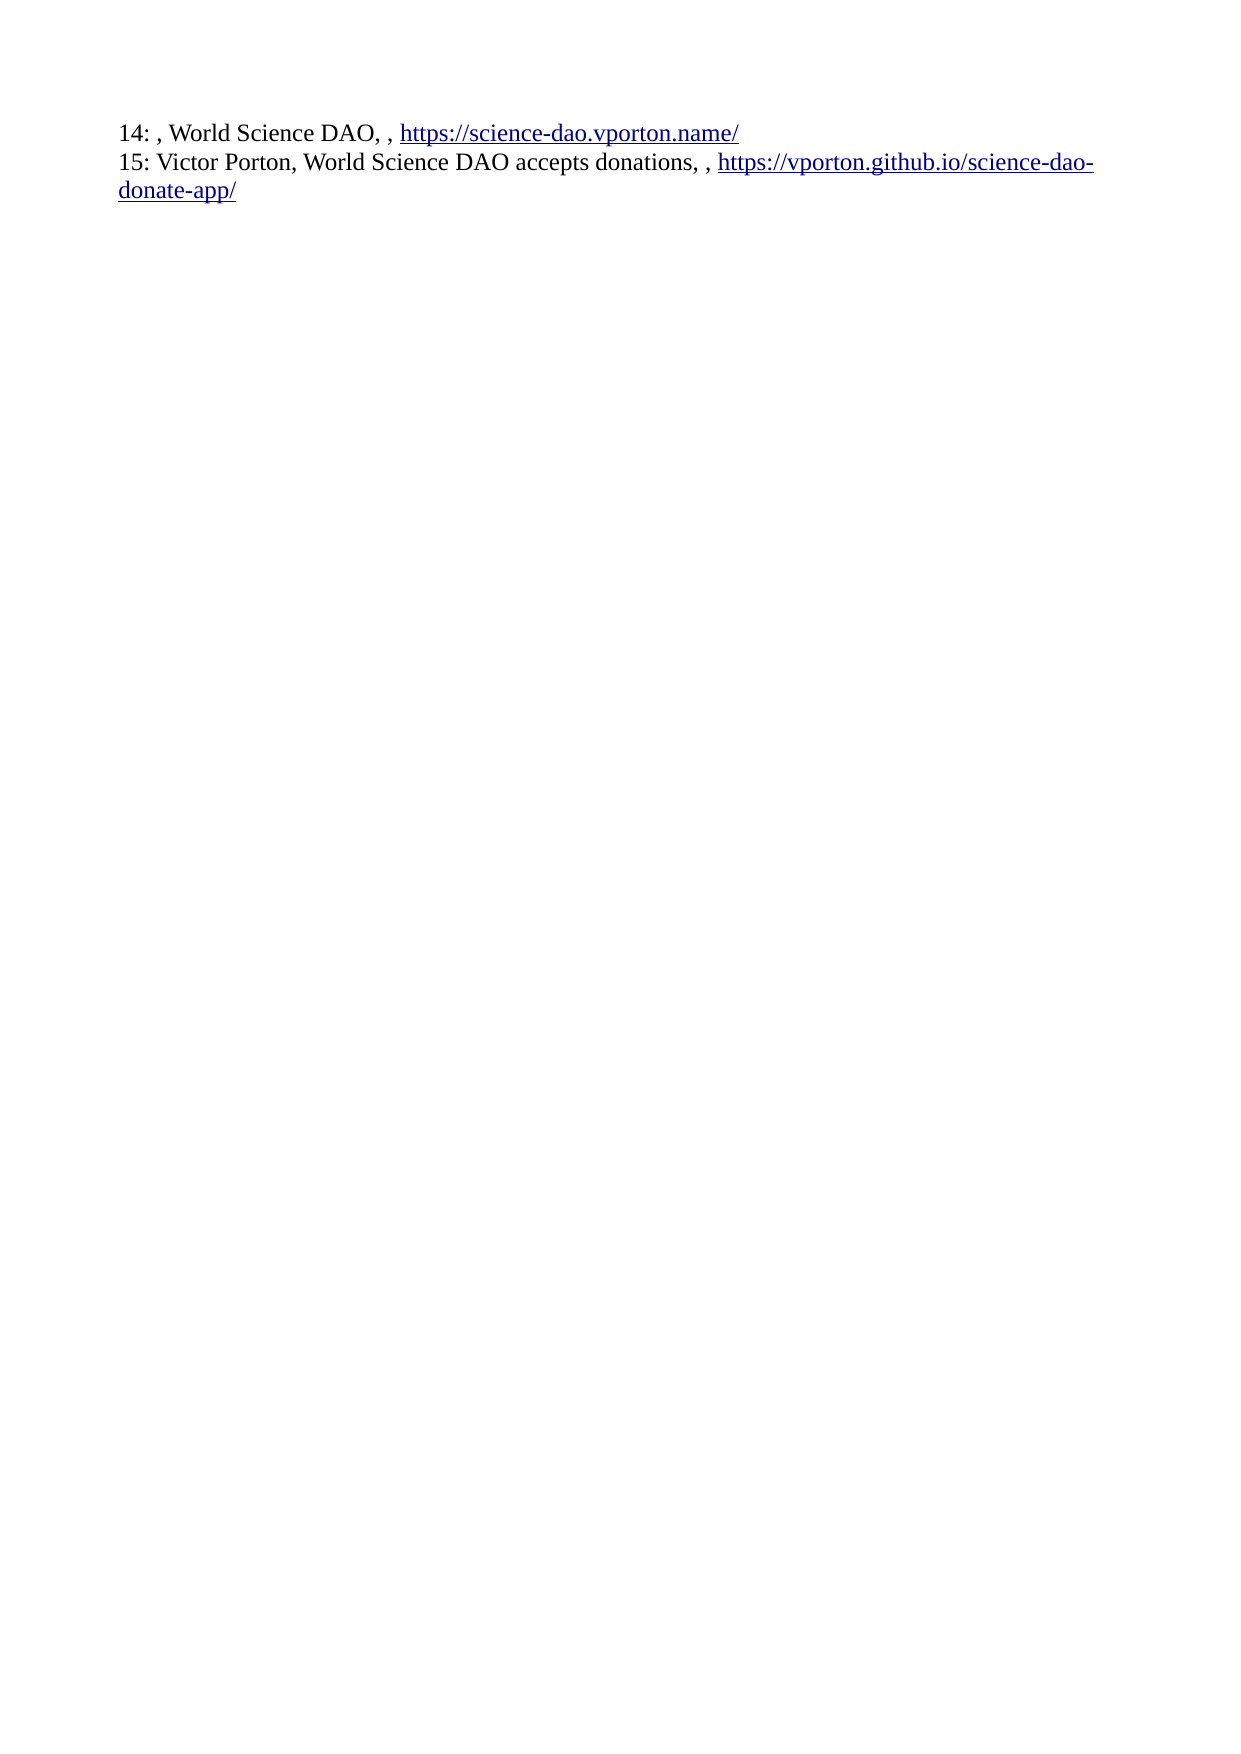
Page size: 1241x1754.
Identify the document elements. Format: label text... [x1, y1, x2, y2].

text 14: , World Science DAO, , https://science-dao.vporton.name/ [118, 118, 1122, 147]
text 15: Victor Porton, World Science DAO accepts donations, , https://vporton.github.io/science-dao-donate-app/ [118, 147, 1122, 204]
